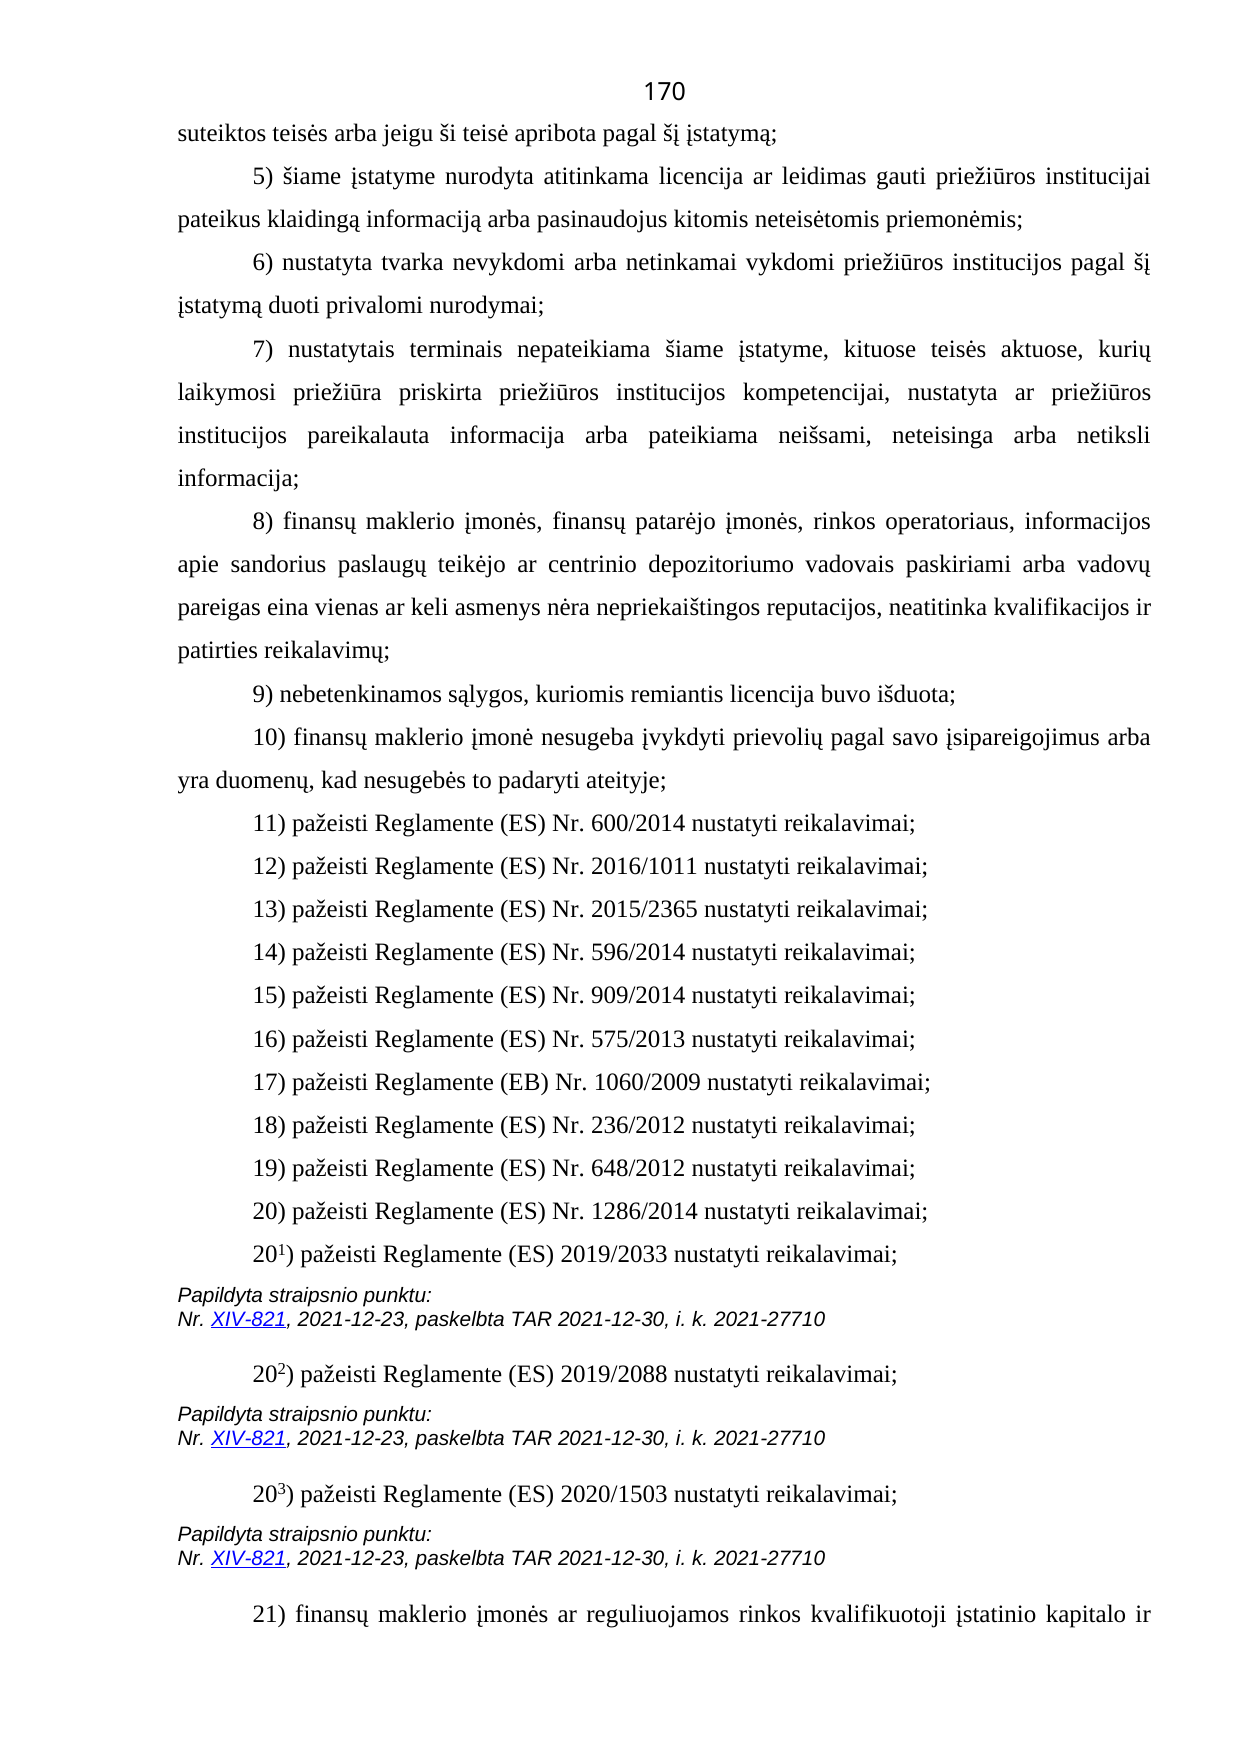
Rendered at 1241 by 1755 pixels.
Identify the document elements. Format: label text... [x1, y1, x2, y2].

text 16) pažeisti Reglamente (ES) Nr. 575/2013 nustatyti reikalavimai; [177, 1024, 1152, 1052]
text 17) pažeisti Reglamente (EB) Nr. 1060/2009 nustatyti reikalavimai; [177, 1067, 1152, 1096]
text 11) pažeisti Reglamente (ES) Nr. 600/2014 nustatyti reikalavimai; [177, 808, 1152, 837]
text suteiktos teisės arba jeigu ši teisė apribota pagal šį įstatymą; [177, 118, 1152, 147]
text 201) pažeisti Reglamente (ES) 2019/2033 nustatyti reikalavimai; [177, 1239, 1152, 1268]
text 10) finansų maklerio įmonė nesugeba įvykdyti prievolių pagal savo įsipareigojimus arba yra duomenų, kad nesugebės to padaryti ateityje; [177, 722, 1152, 794]
text Nr. XIV-821, 2021-12-23, paskelbta TAR 2021-12-30, i. k. 2021-27710 [177, 1306, 1152, 1330]
text Papildyta straipsnio punktu: [177, 1522, 1152, 1546]
text Papildyta straipsnio punktu: [177, 1402, 1152, 1426]
text 6) nustatyta tvarka nevykdomi arba netinkamai vykdomi priežiūros institucijos pagal šį įstatymą duoti privalomi nurodymai; [177, 247, 1152, 319]
text Nr. XIV-821, 2021-12-23, paskelbta TAR 2021-12-30, i. k. 2021-27710 [177, 1546, 1152, 1570]
text 13) pažeisti Reglamente (ES) Nr. 2015/2365 nustatyti reikalavimai; [177, 894, 1152, 923]
text 18) pažeisti Reglamente (ES) Nr. 236/2012 nustatyti reikalavimai; [177, 1110, 1152, 1139]
text 8) finansų maklerio įmonės, finansų patarėjo įmonės, rinkos operatoriaus, informacijos apie sandorius paslaugų teikėjo ar centrinio depozitoriumo vadovais paskiriami arba vadovų pareigas eina vienas ar keli asmenys nėra nepriekaištingos reputacijos, neatitinka kvalifikacijos ir patirties reikalavimų; [177, 506, 1152, 664]
text 15) pažeisti Reglamente (ES) Nr. 909/2014 nustatyti reikalavimai; [177, 981, 1152, 1009]
text 19) pažeisti Reglamente (ES) Nr. 648/2012 nustatyti reikalavimai; [177, 1153, 1152, 1182]
text 21) finansų maklerio įmonės ar reguliuojamos rinkos kvalifikuotoji įstatinio kapitalo ir [177, 1599, 1152, 1627]
text 9) nebetenkinamos sąlygos, kuriomis remiantis licencija buvo išduota; [177, 679, 1152, 707]
text Papildyta straipsnio punktu: [177, 1282, 1152, 1306]
text 5) šiame įstatyme nurodyta atitinkama licencija ar leidimas gauti priežiūros institucijai pateikus klaidingą informaciją arba pasinaudojus kitomis neteisėtomis priemonėmis; [177, 161, 1152, 233]
text 7) nustatytais terminais nepateikiama šiame įstatyme, kituose teisės aktuose, kurių laikymosi priežiūra priskirta priežiūros institucijos kompetencijai, nustatyta ar priežiūros institucijos pareikalauta informacija arba pateikiama neišsami, neteisinga arba netiksli informacija; [177, 334, 1152, 492]
text 14) pažeisti Reglamente (ES) Nr. 596/2014 nustatyti reikalavimai; [177, 937, 1152, 966]
text 202) pažeisti Reglamente (ES) 2019/2088 nustatyti reikalavimai; [177, 1359, 1152, 1388]
text 20) pažeisti Reglamente (ES) Nr. 1286/2014 nustatyti reikalavimai; [177, 1196, 1152, 1225]
text Nr. XIV-821, 2021-12-23, paskelbta TAR 2021-12-30, i. k. 2021-27710 [177, 1426, 1152, 1450]
text 12) pažeisti Reglamente (ES) Nr. 2016/1011 nustatyti reikalavimai; [177, 851, 1152, 880]
text 203) pažeisti Reglamente (ES) 2020/1503 nustatyti reikalavimai; [177, 1479, 1152, 1508]
